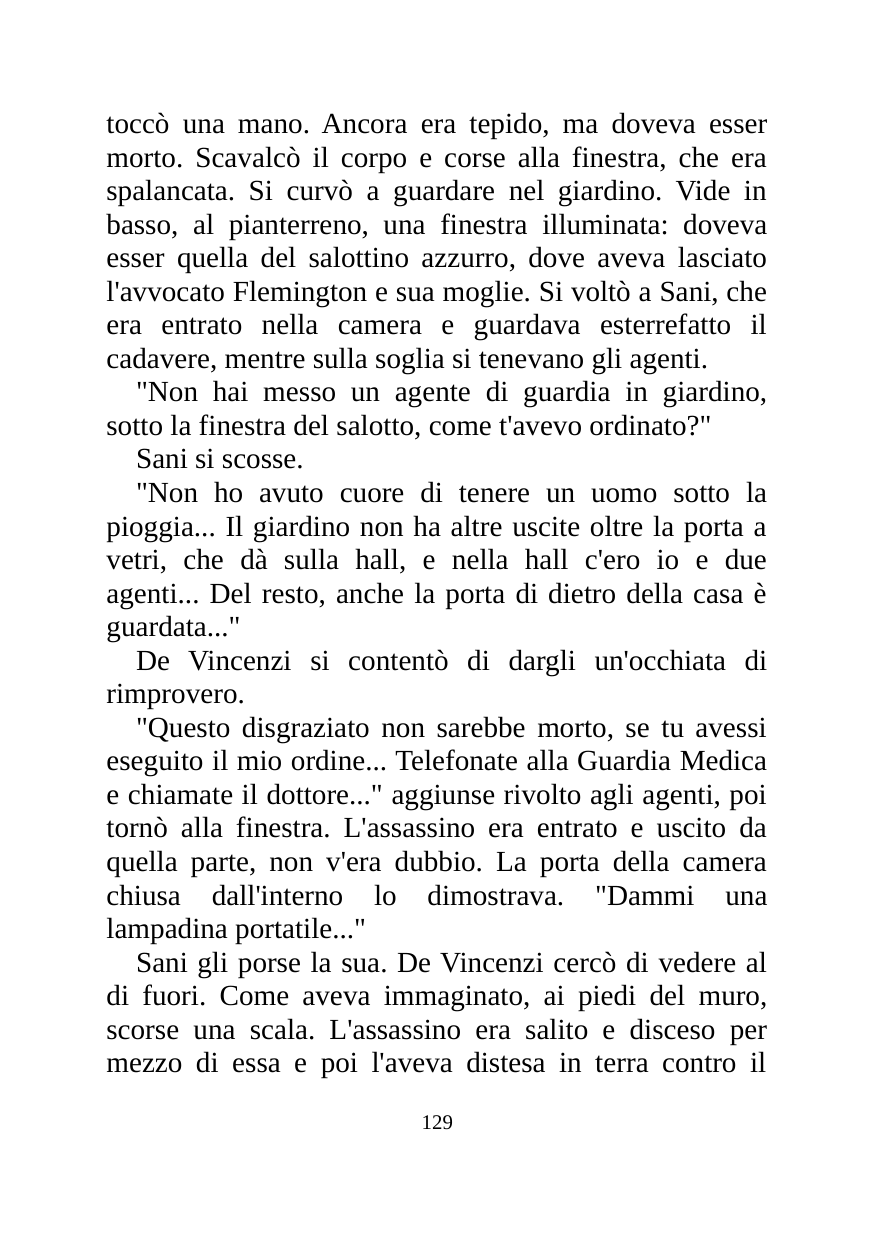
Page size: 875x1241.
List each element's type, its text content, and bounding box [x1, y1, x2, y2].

text toccò una mano. Ancora era tepido, ma doveva esser morto. Scavalcò il corpo e corse alla finestra, che era spalancata. Si curvò a guardare nel giardino. Vide in basso, al pianterreno, una finestra illuminata: doveva esser quella del salottino azzurro, dove aveva lasciato l'avvocato Flemington e sua moglie. Si voltò a Sani, che era entrato nella camera e guardava esterrefatto il cadavere, mentre sulla soglia si tenevano gli agenti. [106, 106, 768, 374]
text "Questo disgraziato non sarebbe morto, se tu avessi eseguito il mio ordine... Telefonate alla Guardia Medica e chiamate il dottore..." aggiunse rivolto agli agenti, poi tornò alla finestra. L'assassino era entrato e uscito da quella parte, non v'era dubbio. La porta della camera chiusa dall'interno lo dimostrava. "Dammi una lampadina portatile..." [106, 710, 768, 945]
text Sani si scosse. [106, 442, 768, 475]
text "Non hai messo un agente di guardia in giardino, sotto la finestra del salotto, come t'avevo ordinato?" [106, 374, 768, 442]
text De Vincenzi si contentò di dargli un'occhiata di rimprovero. [106, 643, 768, 710]
text "Non ho avuto cuore di tenere un uomo sotto la pioggia... Il giardino non ha altre uscite oltre la porta a vetri, che dà sulla hall, e nella hall c'ero io e due agenti... Del resto, anche la porta di dietro della casa è guardata..." [106, 475, 768, 643]
text Sani gli porse la sua. De Vincenzi cercò di vedere al di fuori. Come aveva immaginato, ai piedi del muro, scorse una scala. L'assassino era salito e disceso per mezzo di essa e poi l'aveva distesa in terra contro il [106, 945, 768, 1079]
